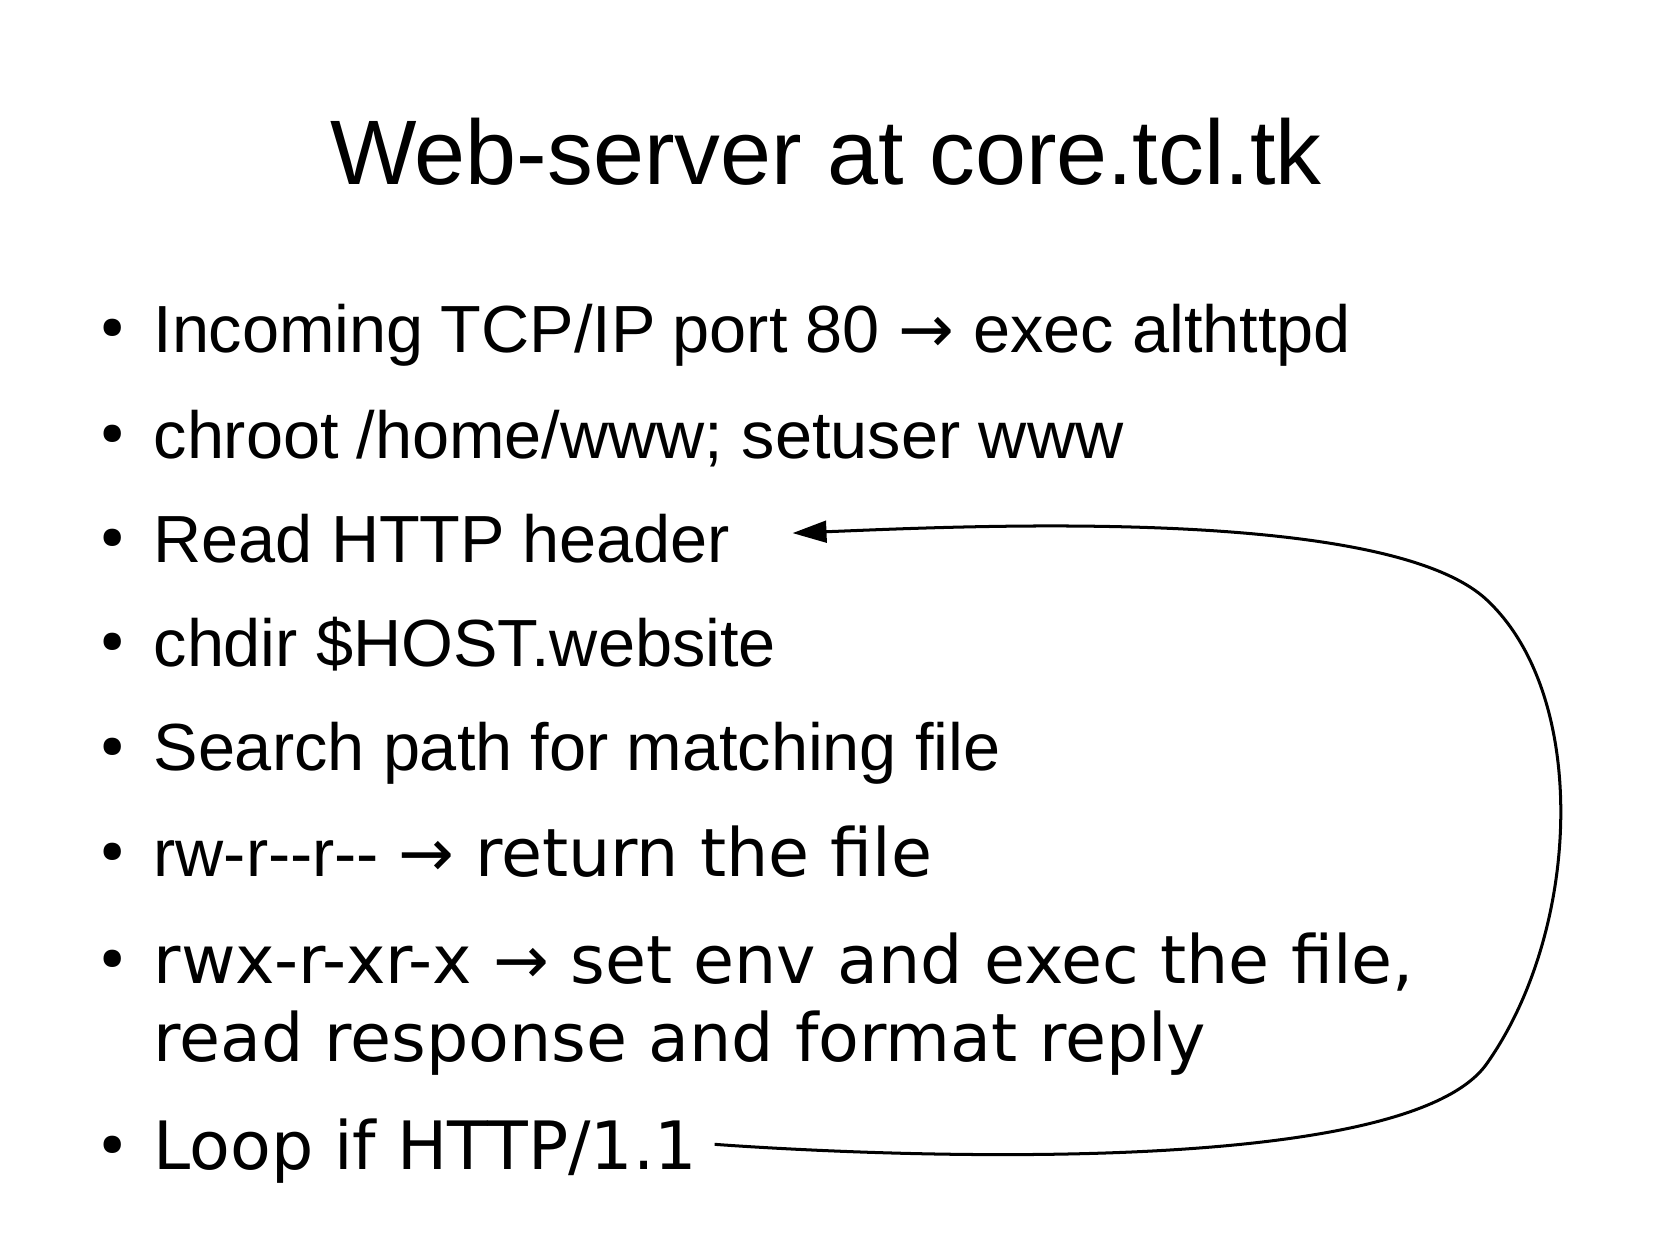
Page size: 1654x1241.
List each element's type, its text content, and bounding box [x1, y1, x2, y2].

list Incoming TCP/IP port 80 → exec althttpd chroot /home/www; setuser www Read HTTP header chdir $HOST.website Search path for matching file rw-r--r-- → return the file rwx-r-xr-x → set env and exec the file, read response and format reply Loop if HTTP/1.1 [82, 290, 1571, 1185]
title Web-server at core.tcl.tk [82, 49, 1571, 257]
